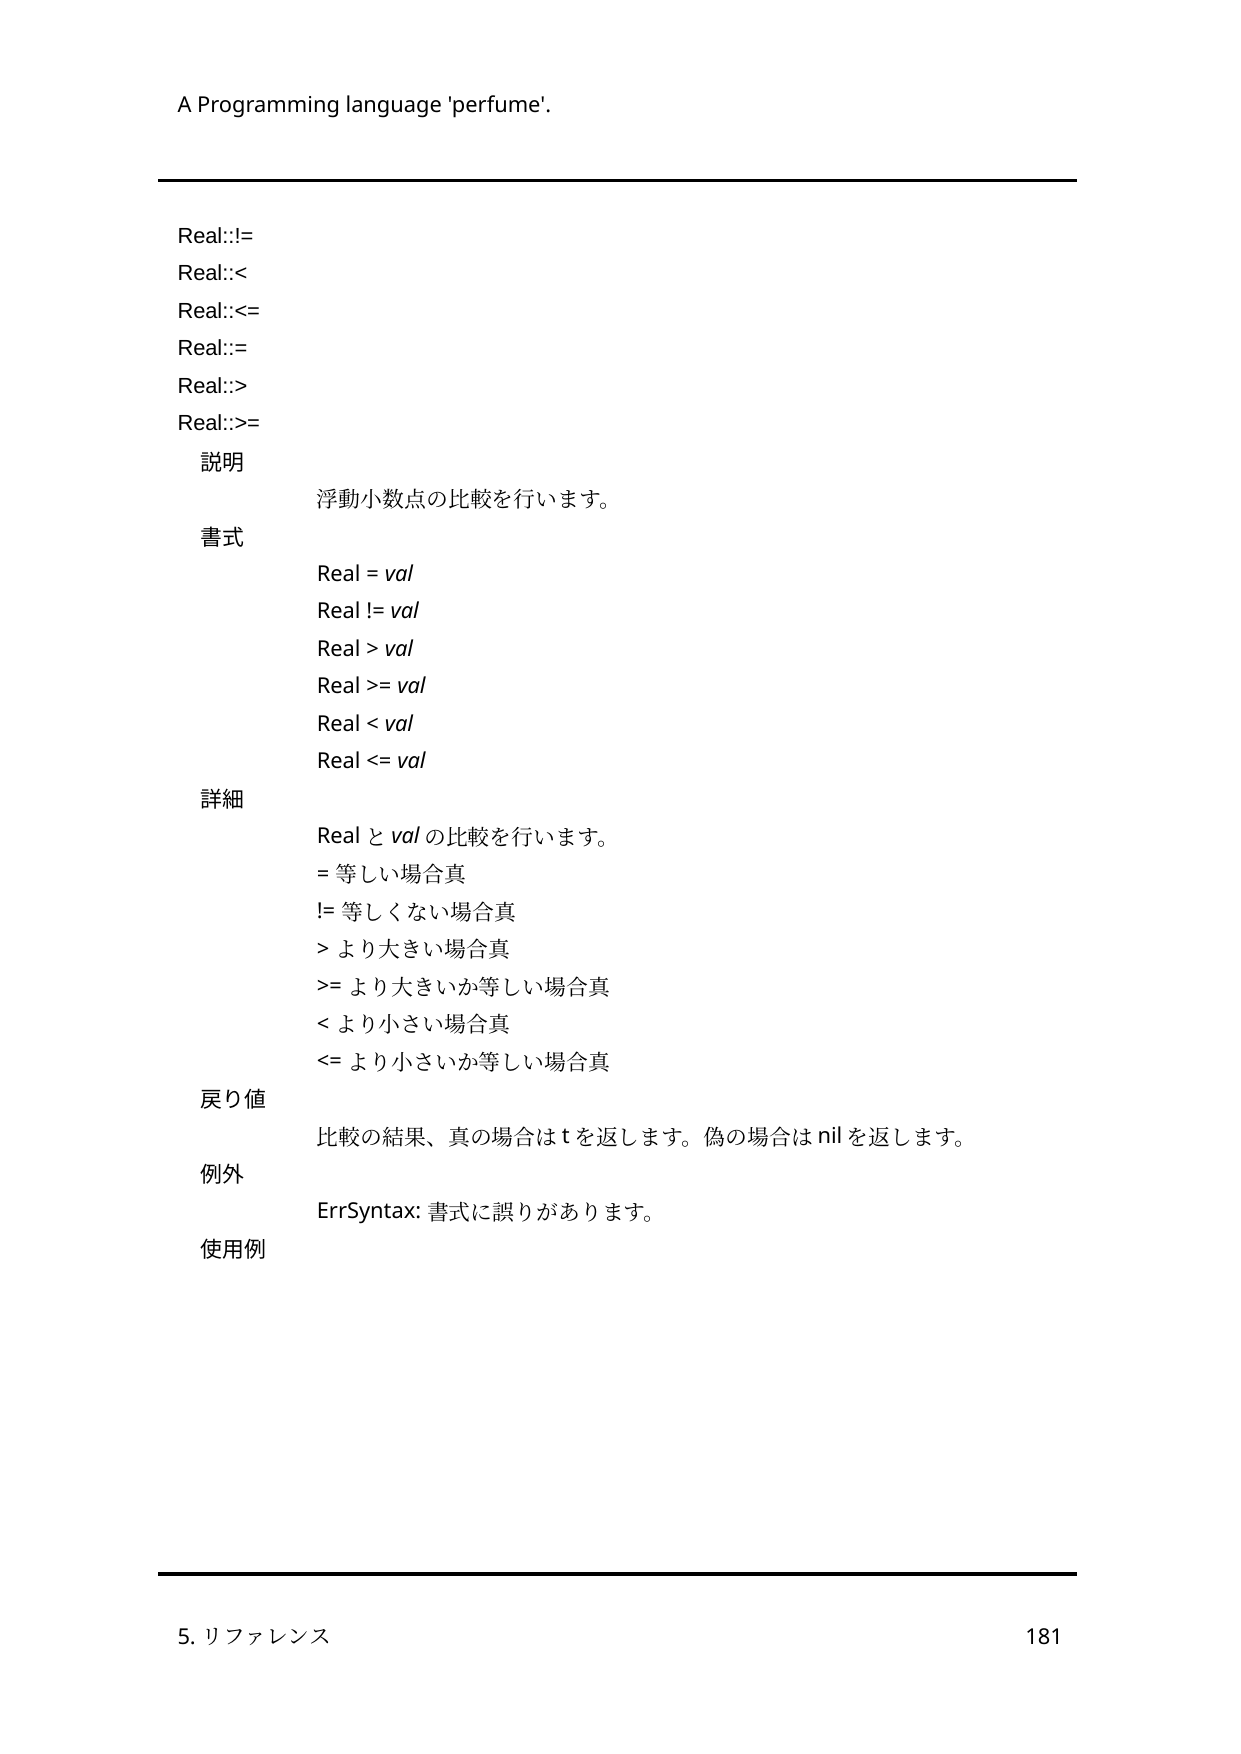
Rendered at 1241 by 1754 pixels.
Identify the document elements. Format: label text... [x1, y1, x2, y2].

table_cell 比較の結果、真の場合はtを返します。偽の場合はnilを返します。 [317, 1079, 1063, 1154]
table_cell 書式 [200, 517, 317, 779]
table_cell 詳細 [200, 779, 317, 1079]
table_header 浮動小数点の比較を行います。 [317, 442, 1063, 517]
table_header 説明 [200, 442, 317, 517]
table_cell 戻り値 [200, 1079, 317, 1154]
subtitle Real::<= [177, 292, 1063, 329]
subtitle Real::> [177, 367, 1063, 404]
table_cell ErrSyntax: 書式に誤りがあります。 [317, 1154, 1063, 1229]
table_cell [317, 1229, 1063, 1304]
table_cell Realとvalの比較を行います。 = 等しい場合真 != 等しくない場合真 > より大きい場合真 >= より大きいか等しい場合真 < より小さい場合真 <= より小さいか等しい場合真 [317, 779, 1063, 1079]
subtitle Real::>= [177, 404, 1063, 442]
table_cell 使用例 [200, 1229, 317, 1304]
subtitle Real::< [177, 254, 1063, 292]
table_cell 例外 [200, 1154, 317, 1229]
table_cell Real = val Real != val Real > val Real >= val Real < val Real <= val [317, 517, 1063, 779]
subtitle Real::= [177, 329, 1063, 367]
subtitle Real::!= [177, 217, 1063, 254]
